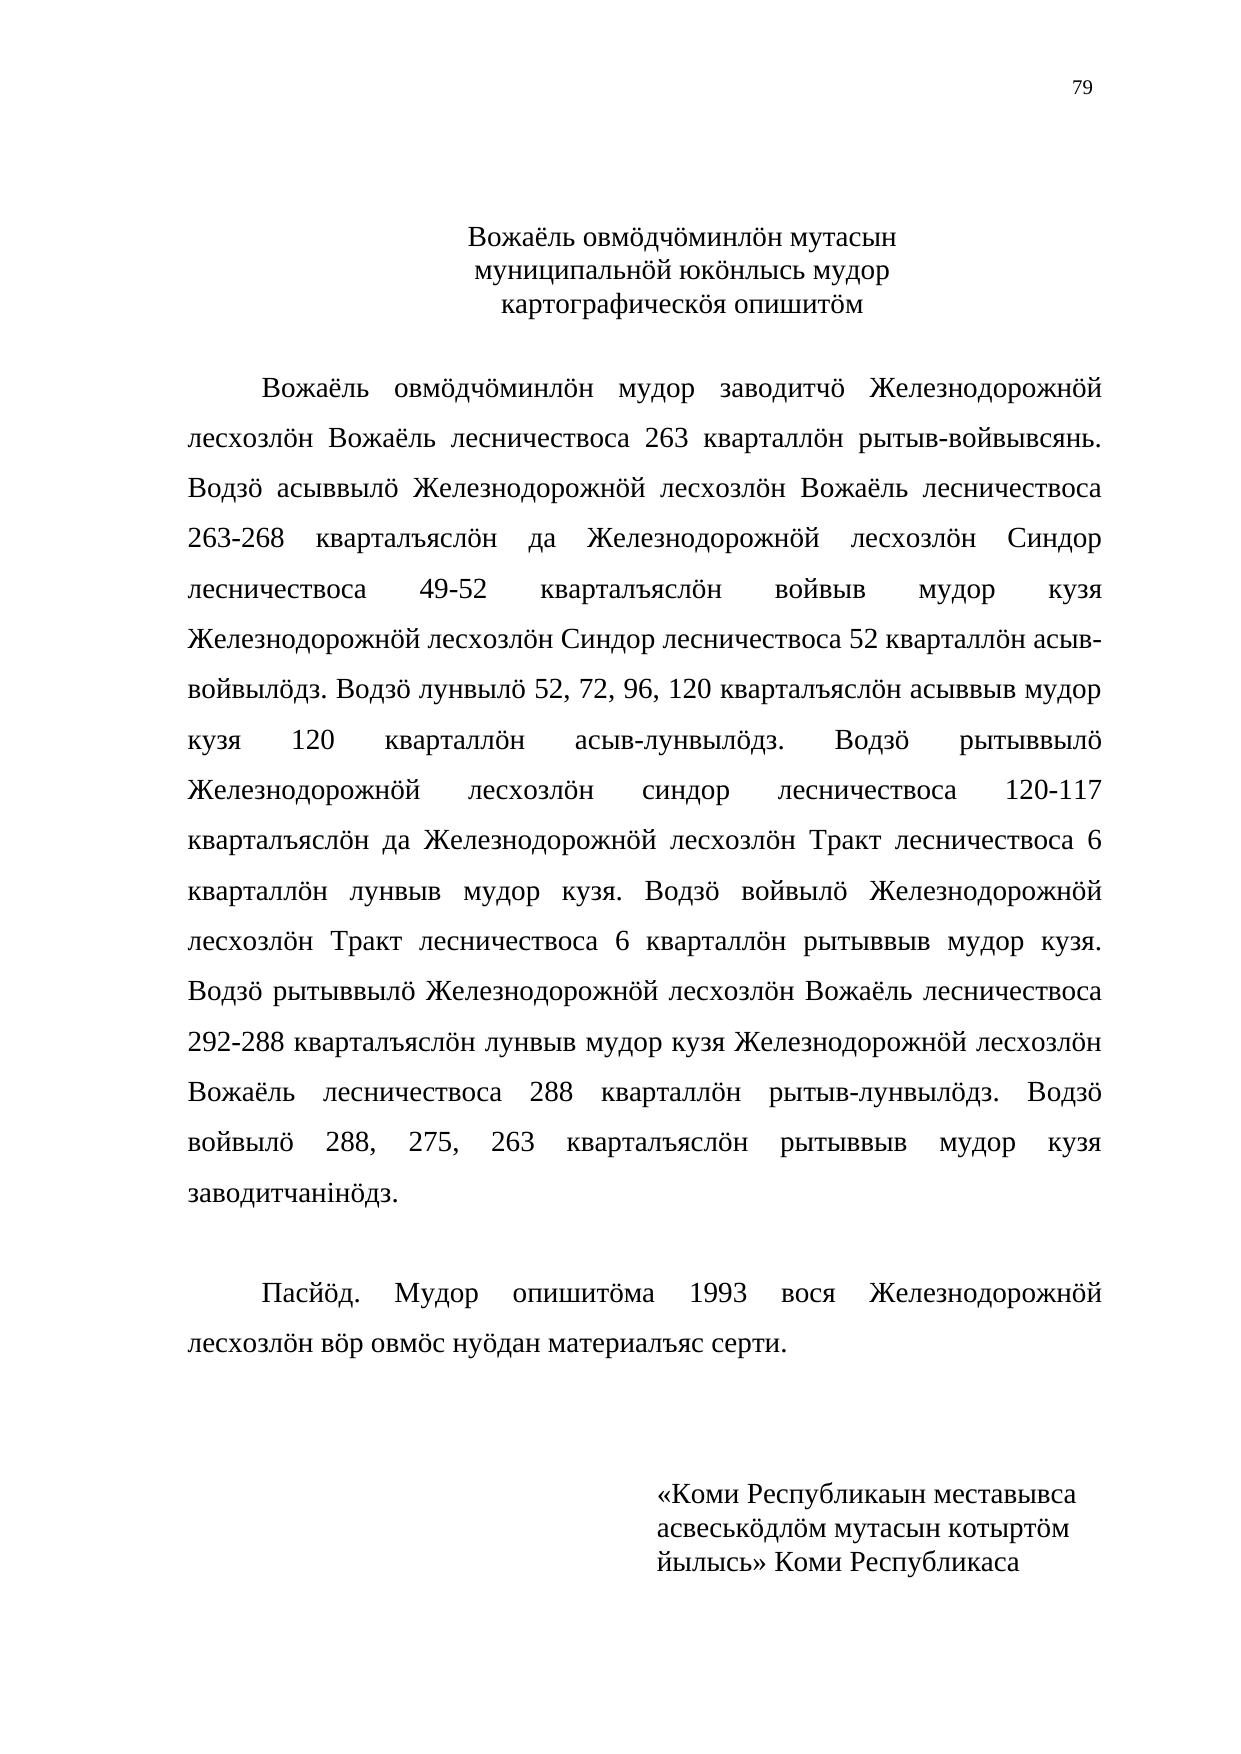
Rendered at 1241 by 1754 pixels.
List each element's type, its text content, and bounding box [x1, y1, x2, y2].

text Вожаёль овмöдчöминлöн мудор заводитчö Железнодорожнöй лесхозлöн Вожаёль лесничествоса 263 кварталлöн рытыв-войвывсянь. Водзö асыввылö Железнодорожнöй лесхозлöн Вожаёль лесничествоса 263-268 кварталъяслöн да Железнодорожнöй лесхозлöн Синдор лесничествоса 49-52 кварталъяслöн войвыв мудор кузя Железнодорожнöй лесхозлöн Синдор лесничествоса 52 кварталлöн асыв-войвылöдз. Водзö лунвылö 52, 72, 96, 120 кварталъяслöн асыввыв мудор кузя 120 кварталлöн асыв-лунвылöдз. Водзö рытыввылö Железнодорожнöй лесхозлöн синдор лесничествоса 120-117 кварталъяслöн да Железнодорожнöй лесхозлöн Тракт лесничествоса 6 кварталлöн лунвыв мудор кузя. Водзö войвылö Железнодорожнöй лесхозлöн Тракт лесничествоса 6 кварталлöн рытыввыв мудор кузя. Водзö рытыввылö Железнодорожнöй лесхозлöн Вожаёль лесничествоса 292-288 кварталъяслöн лунвыв мудор кузя Железнодорожнöй лесхозлöн Вожаёль лесничествоса 288 кварталлöн рытыв-лунвылöдз. Водзö войвылö 288, 275, 263 кварталъяслöн рытыввыв мудор кузя заводитчанiнöдз. [187, 370, 1103, 1208]
text муниципальнöй юкöнлысь мудор [187, 252, 1103, 286]
table_header [176, 1477, 645, 1577]
text Вожаёль овмöдчöминлöн мутасын [187, 219, 1103, 252]
text картографическöя опишитöм [187, 286, 1103, 319]
text Пасйöд. Мудор опишитöма 1993 вося Железнодорожнöй лесхозлöн вöр овмöс нуöдан материалъяс серти. [187, 1275, 1103, 1359]
table_header «Коми Республикаын меставывса асвеськöдлöм мутасын котыртöм йылысь» Коми Республикаса [645, 1477, 1104, 1577]
